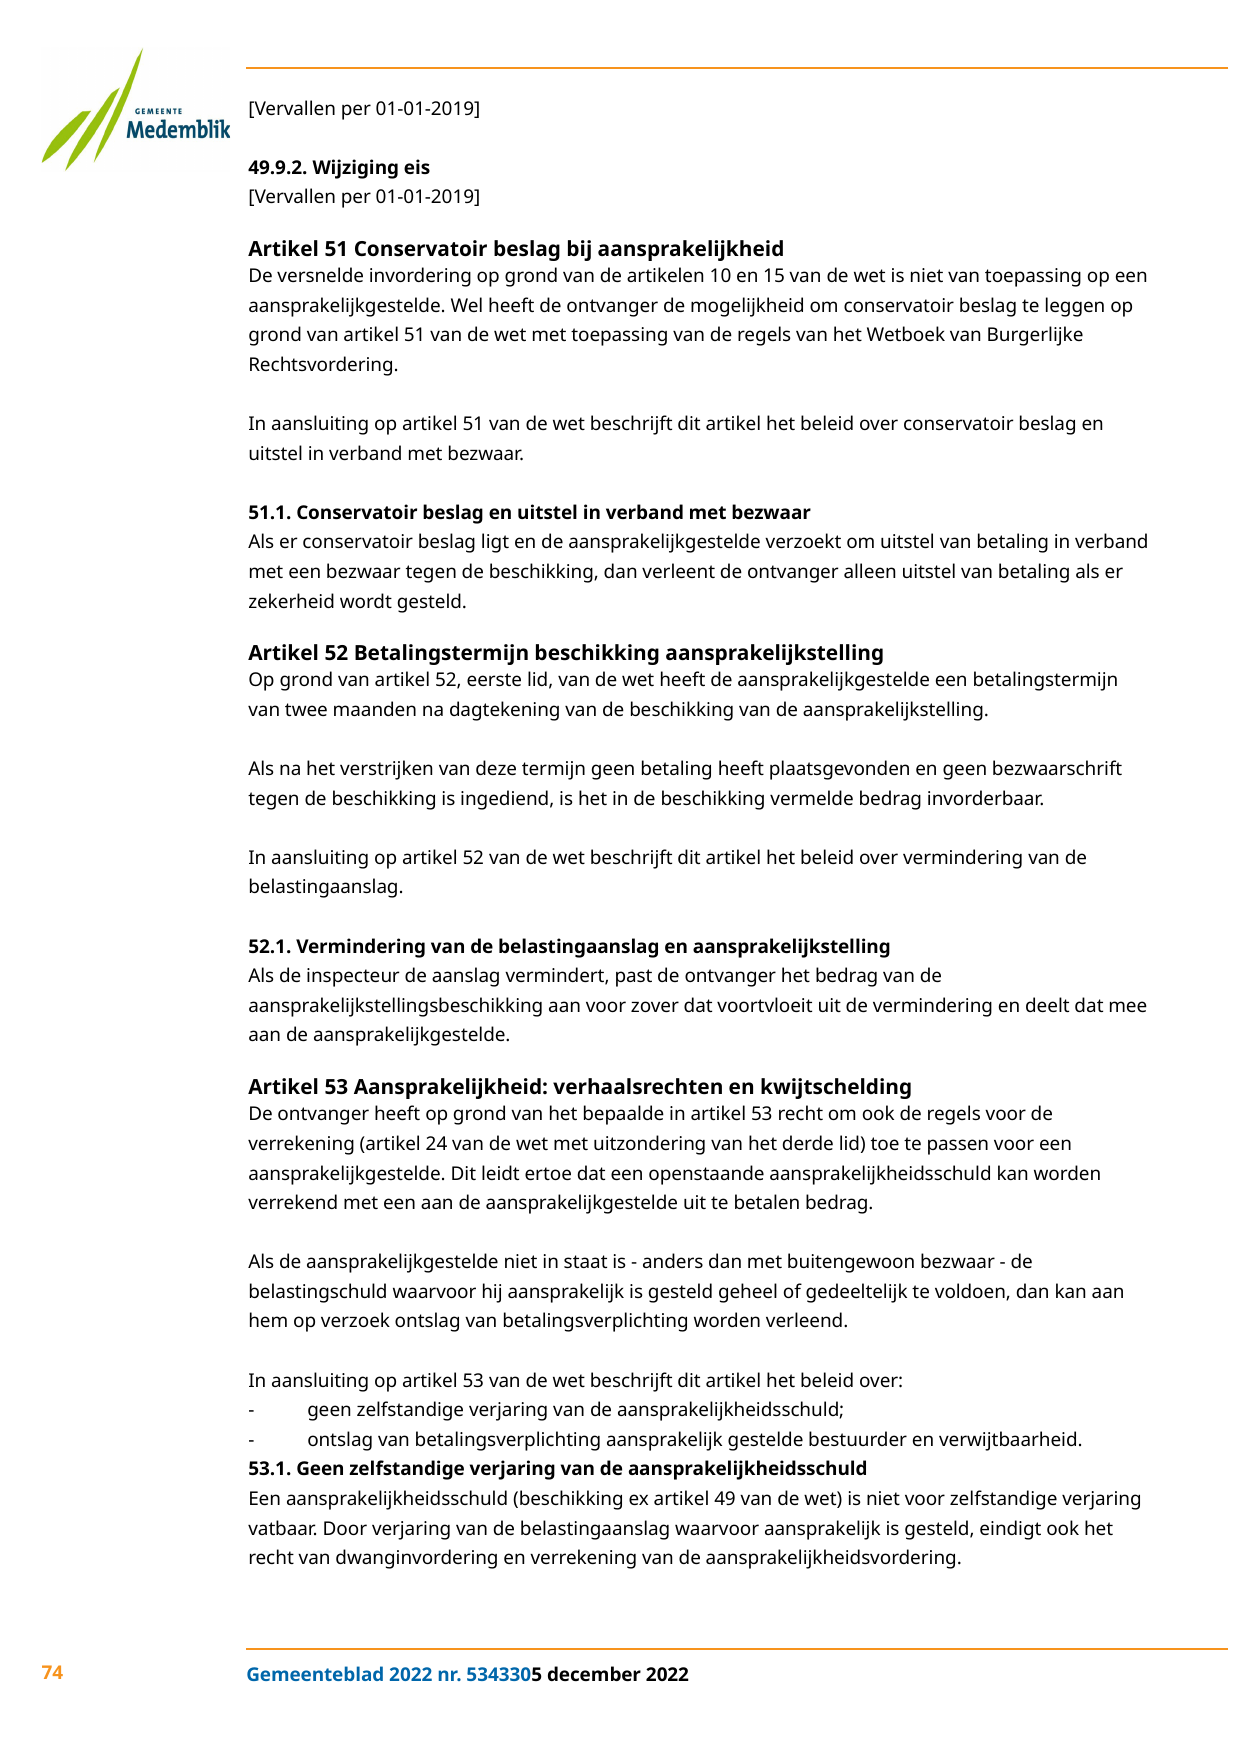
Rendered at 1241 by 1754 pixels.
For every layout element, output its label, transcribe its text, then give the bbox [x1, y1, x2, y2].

text [Vervallen per 01-01-2019] [248, 95, 1152, 121]
text De versnelde invordering op grond van de artikelen 10 en 15 van de wet is niet van toepassing op een aansprakelijkgestelde. Wel heeft de ontvanger de mogelijkheid om conservatoir beslag te leggen op grond van artikel 51 van de wet met toepassing van de regels van het Wetboek van Burgerlijke Rechtsvordering. [248, 262, 1152, 377]
text 52.1. Vermindering van de belastingaanslag en aansprakelijkstelling [248, 933, 1152, 959]
text Als de inspecteur de aanslag vermindert, past de ontvanger het bedrag van de aansprakelijkstellingsbeschikking aan voor zover dat voortvloeit uit de vermindering en deelt dat mee aan de aansprakelijkgestelde. [248, 962, 1152, 1047]
text Als er conservatoir beslag ligt en de aansprakelijkgestelde verzoekt om uitstel van betaling in verband met een bezwaar tegen de beschikking, dan verleent de ontvanger alleen uitstel van betaling als er zekerheid wordt gesteld. [248, 529, 1152, 613]
text Artikel 53 Aansprakelijkheid: verhaalsrechten en kwijtschelding [248, 1072, 1152, 1101]
text In aansluiting op artikel 51 van de wet beschrijft dit artikel het beleid over conservatoir beslag en uitstel in verband met bezwaar. [248, 410, 1152, 466]
text Als na het verstrijken van deze termijn geen betaling heeft plaatsgevonden en geen bezwaarschrift tegen de beschikking is ingediend, is het in de beschikking vermelde bedrag invorderbaar. [248, 755, 1152, 811]
text Op grond van artikel 52, eerste lid, van de wet heeft de aansprakelijkgestelde een betalingstermijn van twee maanden na dagtekening van de beschikking van de aansprakelijkstelling. [248, 667, 1152, 722]
picture [41, 47, 231, 172]
text Artikel 52 Betalingstermijn beschikking aansprakelijkstelling [248, 638, 1152, 667]
text 53.1. Geen zelfstandige verjaring van de aansprakelijkheidsschuld [248, 1456, 1152, 1481]
text 51.1. Conservatoir beslag en uitstel in verband met bezwaar [248, 499, 1152, 525]
text De ontvanger heeft op grond van het bepaalde in artikel 53 recht om ook de regels voor de verrekening (artikel 24 van de wet met uitzondering van het derde lid) toe te passen voor een aansprakelijkgestelde. Dit leidt ertoe dat een openstaande aansprakelijkheidsschuld kan worden verrekend met een aan de aansprakelijkgestelde uit te betalen bedrag. [248, 1101, 1152, 1215]
text In aansluiting op artikel 52 van de wet beschrijft dit artikel het beleid over vermindering van de belastingaanslag. [248, 844, 1152, 899]
list ontslag van betalingsverplichting aansprakelijk gestelde bestuurder en verwijtbaarheid. [248, 1426, 1152, 1452]
text Als de aansprakelijkgestelde niet in staat is - anders dan met buitengewoon bezwaar - de belastingschuld waarvoor hij aansprakelijk is gesteld geheel of gedeeltelijk te voldoen, dan kan aan hem op verzoek ontslag van betalingsverplichting worden verleend. [248, 1248, 1152, 1333]
list geen zelfstandige verjaring van de aansprakelijkheidsschuld; [248, 1396, 1152, 1422]
text 49.9.2. Wijziging eis [248, 154, 1152, 180]
text Een aansprakelijkheidsschuld (beschikking ex artikel 49 van de wet) is niet voor zelfstandige verjaring vatbaar. Door verjaring van de belastingaanslag waarvoor aansprakelijk is gesteld, eindigt ook het recht van dwanginvordering en verrekening van de aansprakelijkheidsvordering. [248, 1485, 1152, 1570]
text In aansluiting op artikel 53 van de wet beschrijft dit artikel het beleid over: [248, 1367, 1152, 1392]
text Artikel 51 Conservatoir beslag bij aansprakelijkheid [248, 234, 1152, 262]
text [Vervallen per 01-01-2019] [248, 183, 1152, 209]
